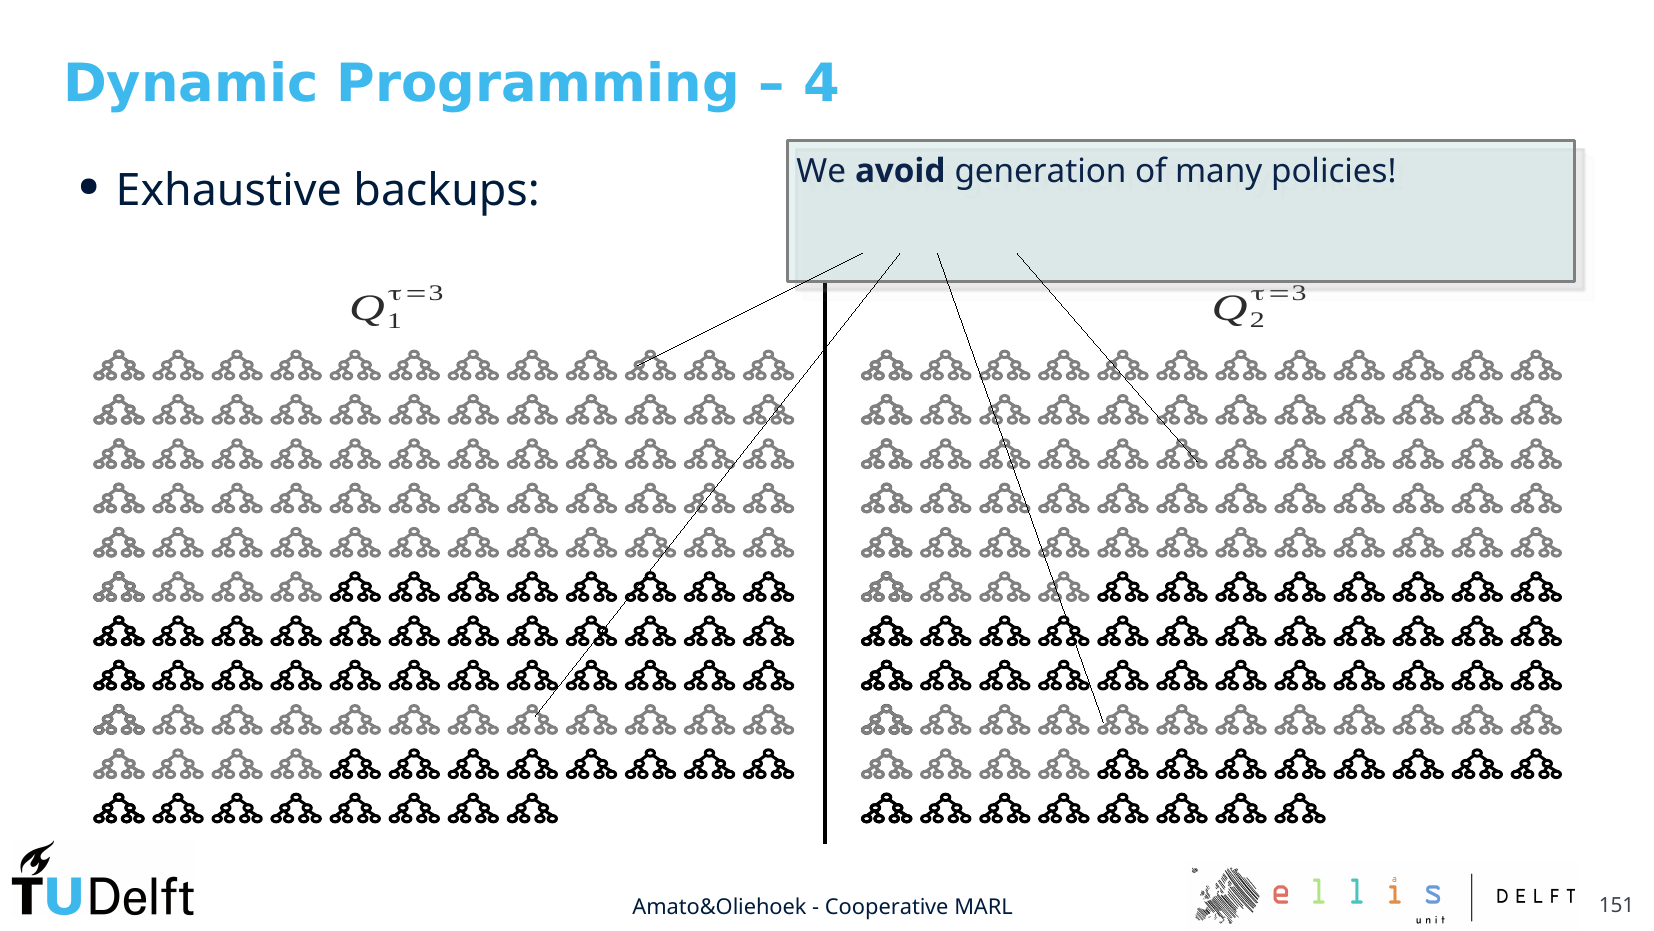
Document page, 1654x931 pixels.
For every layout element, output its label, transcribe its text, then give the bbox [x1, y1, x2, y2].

chart [1206, 288, 1314, 334]
picture [1186, 860, 1580, 931]
text_box We avoid generation of many policies! [787, 140, 1575, 282]
list Exhaustive backups: [63, 161, 823, 776]
title Dynamic Programming – 4 [63, 12, 1571, 112]
chart [343, 281, 450, 334]
picture [11, 840, 195, 917]
list Exhaustive backups: [827, 290, 1571, 776]
